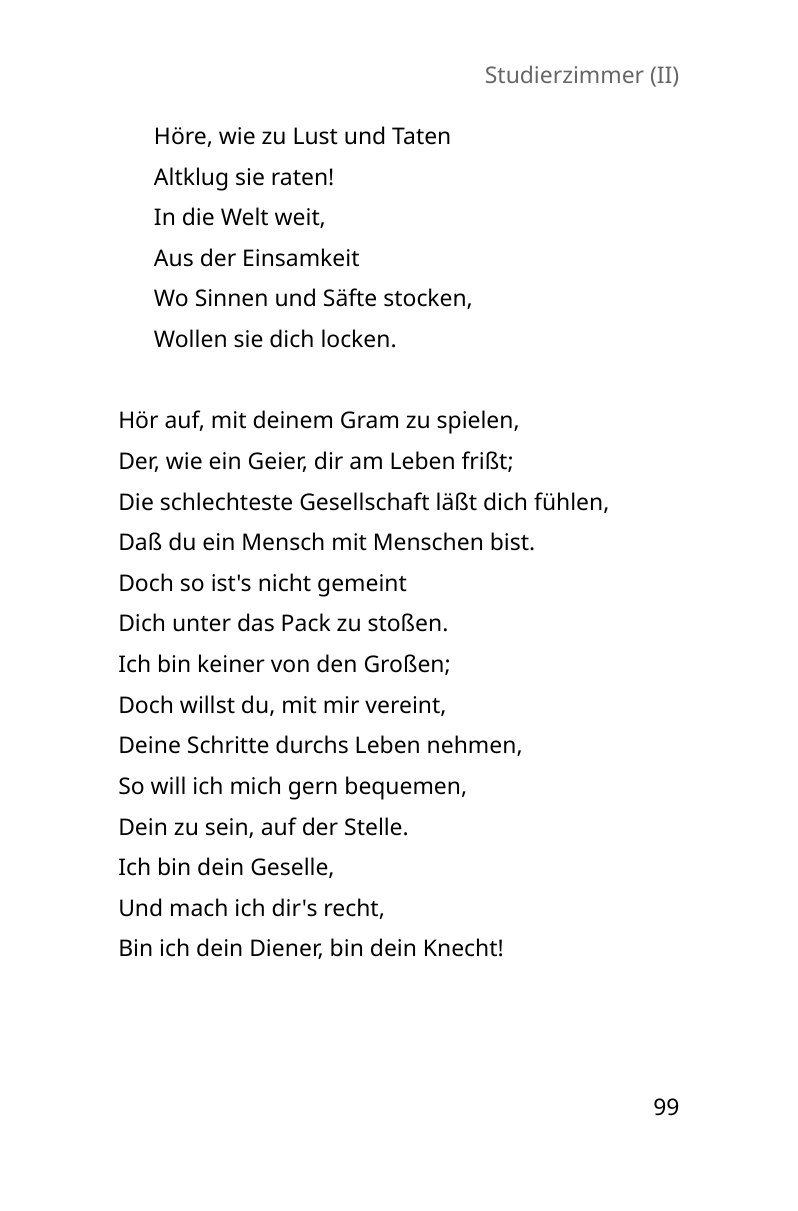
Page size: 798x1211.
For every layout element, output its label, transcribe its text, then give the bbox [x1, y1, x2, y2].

text Hör auf, mit deinem Gram zu spielen, Der, wie ein Geier, dir am Leben frißt; Die schlechteste Gesellschaft läßt dich fühlen, Daß du ein Mensch mit Menschen bist. Doch so ist's nicht gemeint Dich unter das Pack zu stoßen. Ich bin keiner von den Großen; Doch willst du, mit mir vereint, Deine Schritte durchs Leben nehmen, So will ich mich gern bequemen, Dein zu sein, auf der Stelle. Ich bin dein Geselle, Und mach ich dir's recht, Bin ich dein Diener, bin dein Knecht! [118, 381, 679, 963]
text Höre, wie zu Lust und Taten Altklug sie raten! In die Welt weit, Aus der Einsamkeit Wo Sinnen und Säfte stocken, Wollen sie dich locken. [118, 120, 679, 354]
